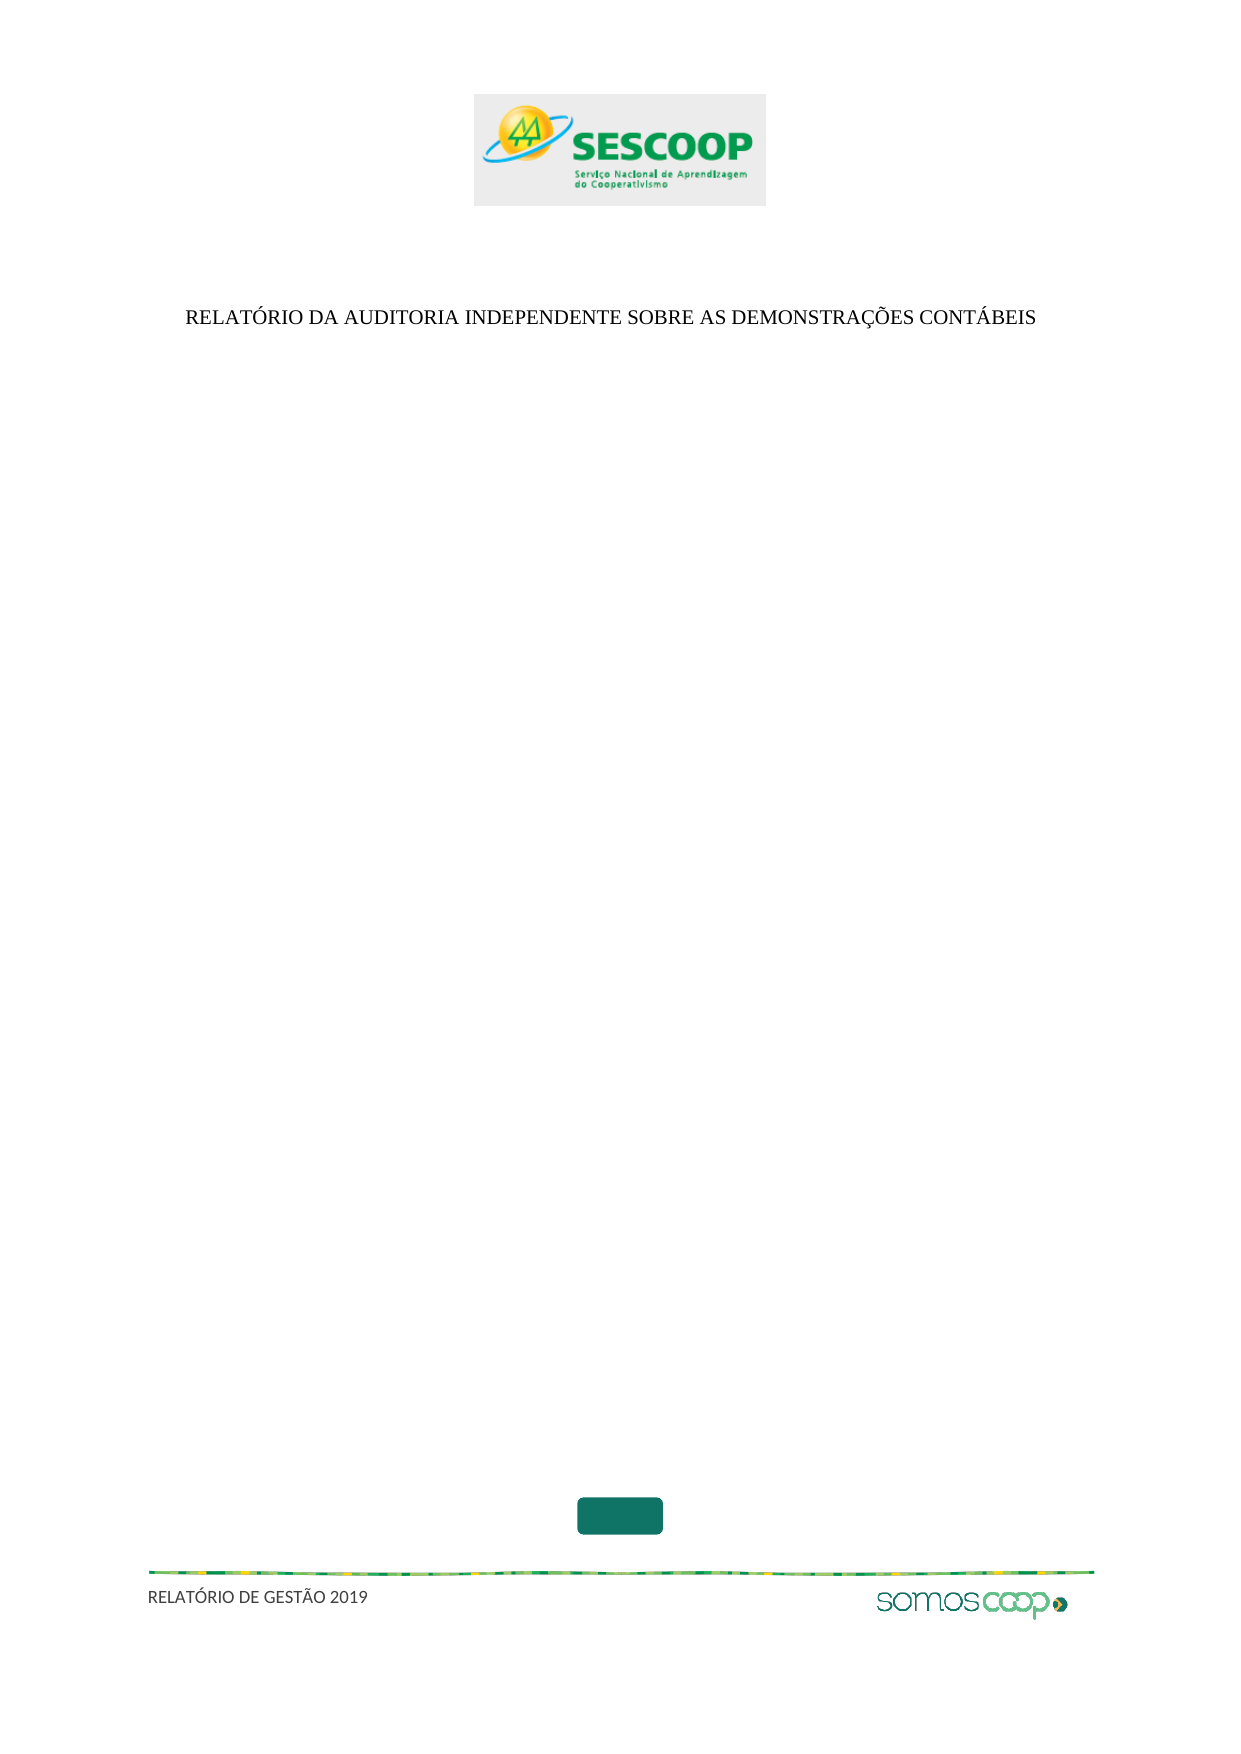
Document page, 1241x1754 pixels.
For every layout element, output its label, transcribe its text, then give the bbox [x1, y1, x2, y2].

text RELATÓRIO DA AUDITORIA INDEPENDENTE SOBRE AS DEMONSTRAÇÕES CONTÁBEIS [185, 305, 1092, 329]
